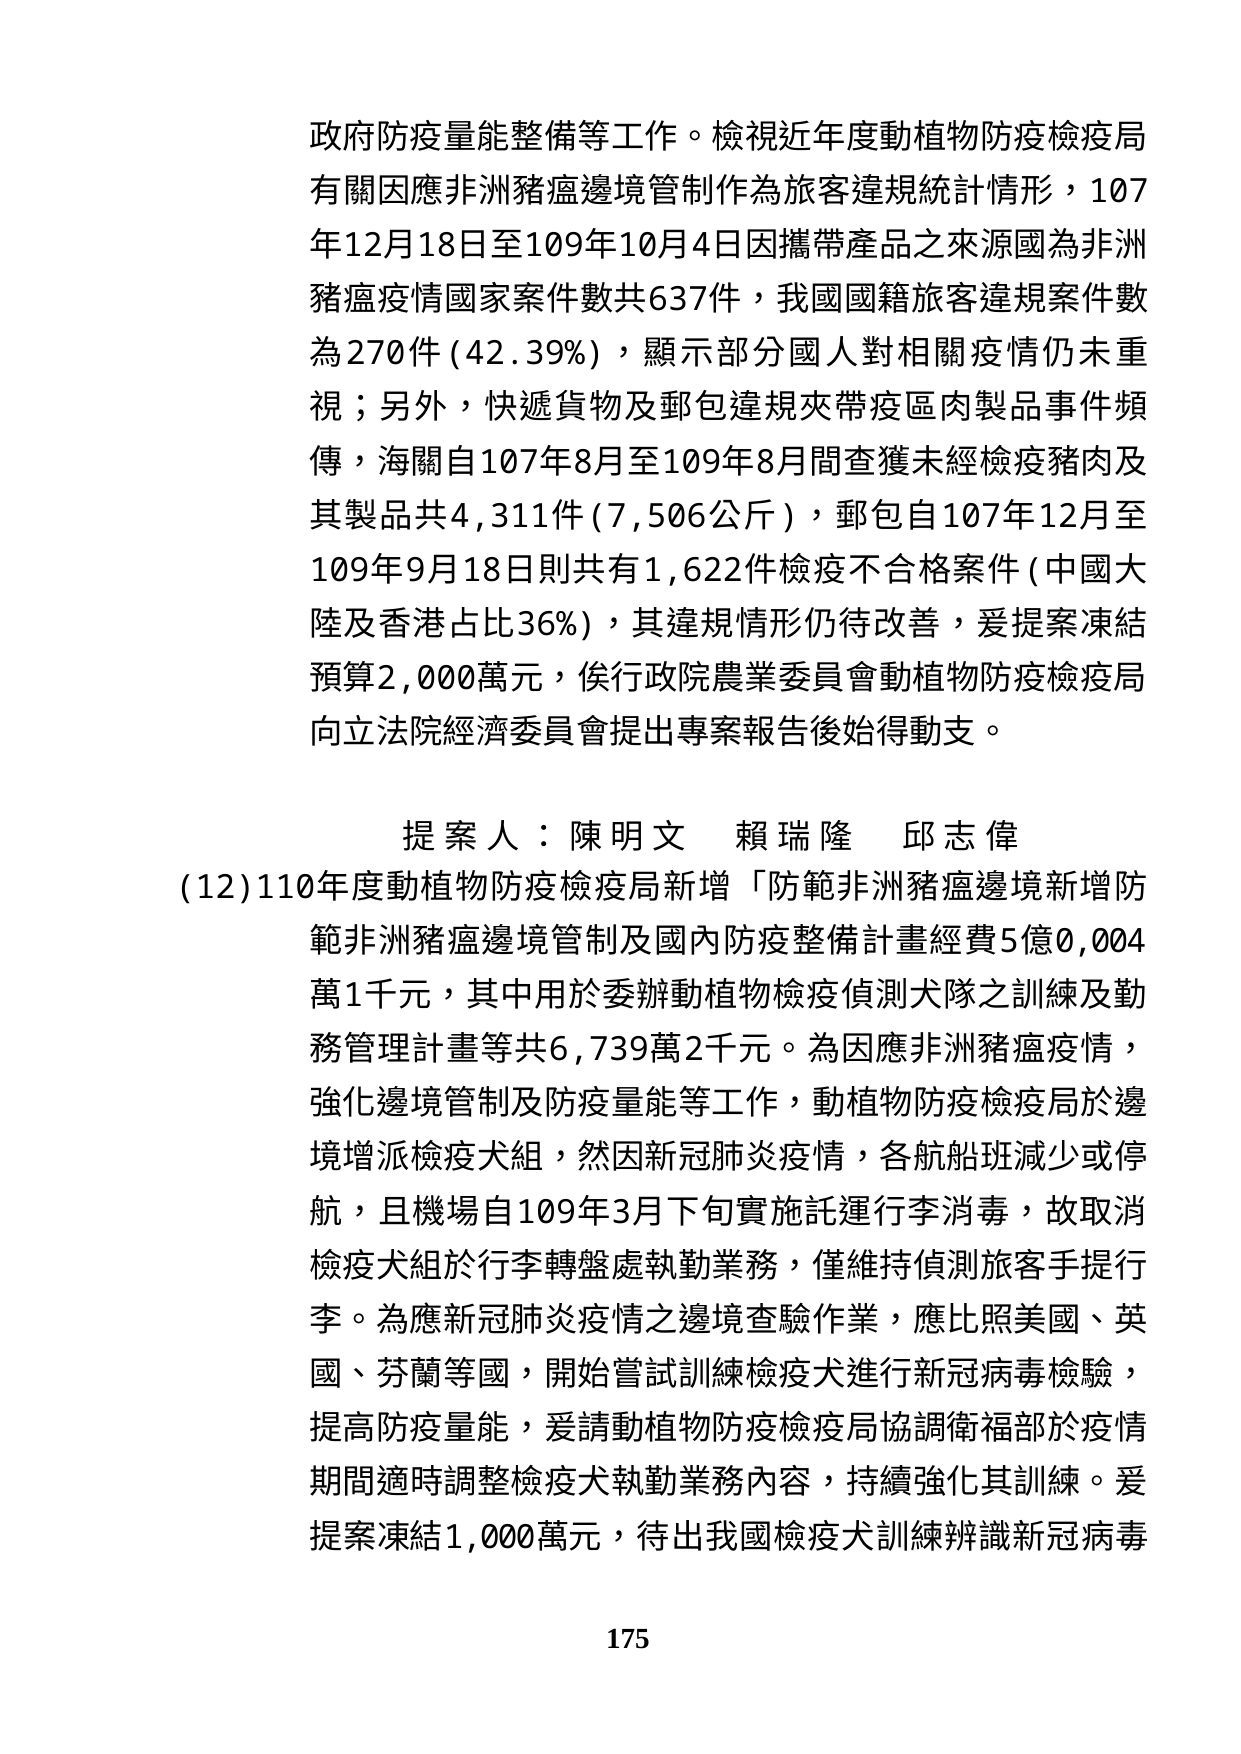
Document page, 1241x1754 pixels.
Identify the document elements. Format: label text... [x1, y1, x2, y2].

list 110年度動植物防疫檢疫局新增「防範非洲豬瘟邊境新增防範非洲豬瘟邊境管制及國內防疫整備計畫經費5億0,004萬1千元，其中用於委辦動植物檢疫偵測犬隊之訓練及勤務管理計畫等共6,739萬2千元。為因應非洲豬瘟疫情，強化邊境管制及防疫量能等工作，動植物防疫檢疫局於邊境增派檢疫犬組，然因新冠肺炎疫情，各航船班減少或停航，且機場自109年3月下旬實施託運行李消毒，故取消檢疫犬組於行李轉盤處執勤業務，僅維持偵測旅客手提行李。為應新冠肺炎疫情之邊境查驗作業，應比照美國、英國、芬蘭等國，開始嘗試訓練檢疫犬進行新冠病毒檢驗，提高防疫量能，爰請動植物防疫檢疫局協調衛福部於疫情期間適時調整檢疫犬執勤業務內容，持續強化其訓練。爰提案凍結1,000萬元，待出我國檢疫犬訓練辨識新冠病毒 [175, 855, 1148, 1559]
text 提案人：陳明文 賴瑞隆 邱志偉 [384, 792, 1044, 855]
list 政府防疫量能整備等工作。檢視近年度動植物防疫檢疫局有關因應非洲豬瘟邊境管制作為旅客違規統計情形，107年12月18日至109年10月4日因攜帶產品之來源國為非洲豬瘟疫情國家案件數共637件，我國國籍旅客違規案件數為270件(42.39%)，顯示部分國人對相關疫情仍未重視；另外，快遞貨物及郵包違規夾帶疫區肉製品事件頻傳，海關自107年8月至109年8月間查獲未經檢疫豬肉及其製品共4,311件(7,506公斤)，郵包自107年12月至109年9月18日則共有1,622件檢疫不合格案件(中國大陸及香港占比36%)，其違規情形仍待改善，爰提案凍結預算2,000萬元，俟行政院農業委員會動植物防疫檢疫局向立法院經濟委員會提出專案報告後始得動支。 [175, 105, 1148, 755]
